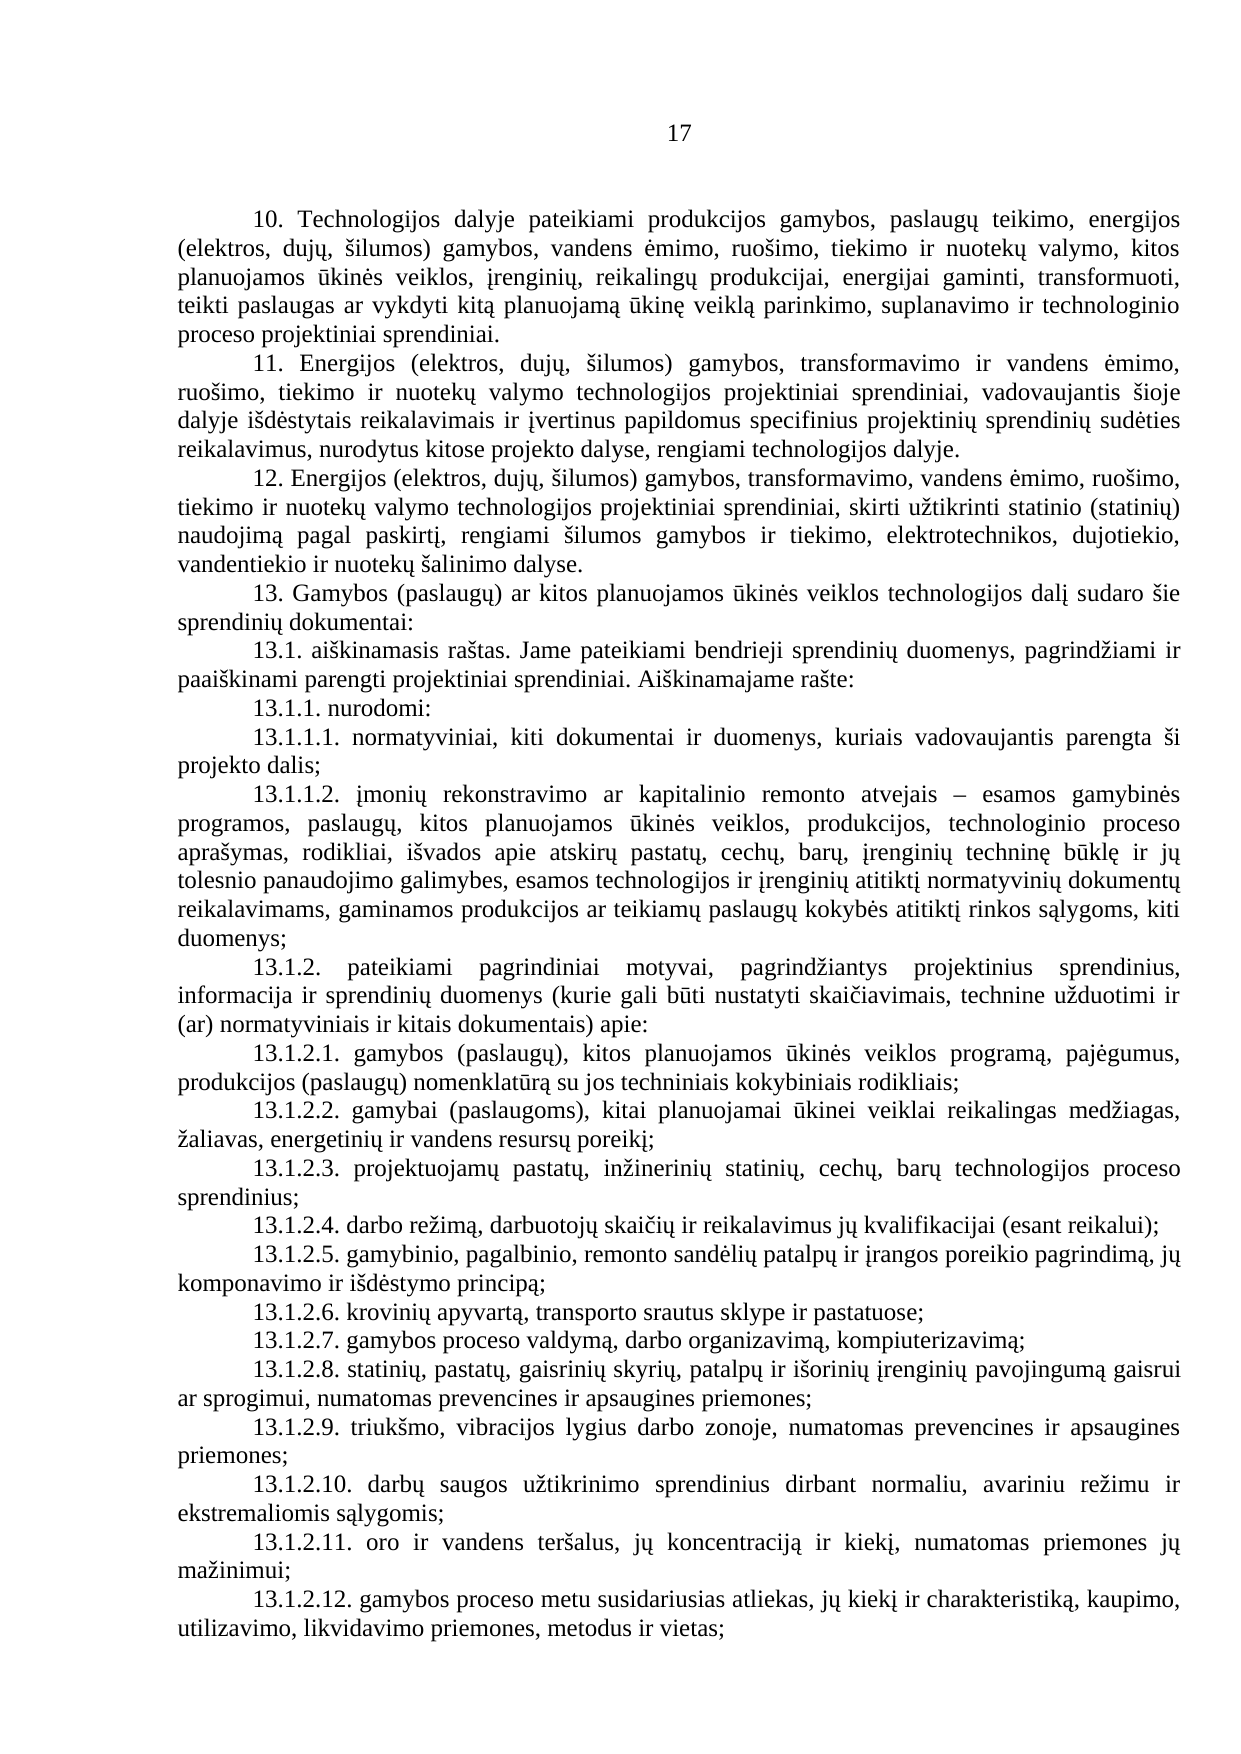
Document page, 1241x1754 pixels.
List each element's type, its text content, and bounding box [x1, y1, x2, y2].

text 13.1.2.5. gamybinio, pagalbinio, remonto sandėlių patalpų ir įrangos poreikio pagrindimą, jų komponavimo ir išdėstymo principą; [177, 1239, 1181, 1297]
text 13.1.2.12. gamybos proceso metu susidariusias atliekas, jų kiekį ir charakteristiką, kaupimo, utilizavimo, likvidavimo priemones, metodus ir vietas; [177, 1584, 1181, 1642]
text 13.1.2.9. triukšmo, vibracijos lygius darbo zonoje, numatomas prevencines ir apsaugines priemones; [177, 1412, 1181, 1469]
text 13.1. aiškinamasis raštas. Jame pateikiami bendrieji sprendinių duomenys, pagrindžiami ir paaiškinami parengti projektiniai sprendiniai. Aiškinamajame rašte: [177, 636, 1181, 693]
text 13.1.2.4. darbo režimą, darbuotojų skaičių ir reikalavimus jų kvalifikacijai (esant reikalui); [177, 1211, 1181, 1239]
text 13.1.2. pateikiami pagrindiniai motyvai, pagrindžiantys projektinius sprendinius, informacija ir sprendinių duomenys (kurie gali būti nustatyti skaičiavimais, technine užduotimi ir (ar) normatyviniais ir kitais dokumentais) apie: [177, 952, 1181, 1038]
text 13.1.2.11. oro ir vandens teršalus, jų koncentraciją ir kiekį, numatomas priemones jų mažinimui; [177, 1527, 1181, 1584]
text 13.1.2.10. darbų saugos užtikrinimo sprendinius dirbant normaliu, avariniu režimu ir ekstremaliomis sąlygomis; [177, 1469, 1181, 1527]
text 13.1.1.2. įmonių rekonstravimo ar kapitalinio remonto atvejais – esamos gamybinės programos, paslaugų, kitos planuojamos ūkinės veiklos, produkcijos, technologinio proceso aprašymas, rodikliai, išvados apie atskirų pastatų, cechų, barų, įrenginių techninę būklę ir jų tolesnio panaudojimo galimybes, esamos technologijos ir įrenginių atitiktį normatyvinių dokumentų reikalavimams, gaminamos produkcijos ar teikiamų paslaugų kokybės atitiktį rinkos sąlygoms, kiti duomenys; [177, 779, 1181, 952]
text 13.1.2.6. krovinių apyvartą, transporto srautus sklype ir pastatuose; [177, 1297, 1181, 1326]
text 13.1.2.3. projektuojamų pastatų, inžinerinių statinių, cechų, barų technologijos proceso sprendinius; [177, 1153, 1181, 1211]
text 13.1.2.7. gamybos proceso valdymą, darbo organizavimą, kompiuterizavimą; [177, 1326, 1181, 1354]
text 13.1.2.8. statinių, pastatų, gaisrinių skyrių, patalpų ir išorinių įrenginių pavojingumą gaisrui ar sprogimui, numatomas prevencines ir apsaugines priemones; [177, 1354, 1181, 1412]
text 13.1.2.1. gamybos (paslaugų), kitos planuojamos ūkinės veiklos programą, pajėgumus, produkcijos (paslaugų) nomenklatūrą su jos techniniais kokybiniais rodikliais; [177, 1038, 1181, 1096]
text 13. Gamybos (paslaugų) ar kitos planuojamos ūkinės veiklos technologijos dalį sudaro šie sprendinių dokumentai: [177, 578, 1181, 636]
text 13.1.1.1. normatyviniai, kiti dokumentai ir duomenys, kuriais vadovaujantis parengta ši projekto dalis; [177, 722, 1181, 779]
text 12. Energijos (elektros, dujų, šilumos) gamybos, transformavimo, vandens ėmimo, ruošimo, tiekimo ir nuotekų valymo technologijos projektiniai sprendiniai, skirti užtikrinti statinio (statinių) naudojimą pagal paskirtį, rengiami šilumos gamybos ir tiekimo, elektrotechnikos, dujotiekio, vandentiekio ir nuotekų šalinimo dalyse. [177, 463, 1181, 578]
text 10. Technologijos dalyje pateikiami produkcijos gamybos, paslaugų teikimo, energijos (elektros, dujų, šilumos) gamybos, vandens ėmimo, ruošimo, tiekimo ir nuotekų valymo, kitos planuojamos ūkinės veiklos, įrenginių, reikalingų produkcijai, energijai gaminti, transformuoti, teikti paslaugas ar vykdyti kitą planuojamą ūkinę veiklą parinkimo, suplanavimo ir technologinio proceso projektiniai sprendiniai. [177, 204, 1181, 348]
text 11. Energijos (elektros, dujų, šilumos) gamybos, transformavimo ir vandens ėmimo, ruošimo, tiekimo ir nuotekų valymo technologijos projektiniai sprendiniai, vadovaujantis šioje dalyje išdėstytais reikalavimais ir įvertinus papildomus specifinius projektinių sprendinių sudėties reikalavimus, nurodytus kitose projekto dalyse, rengiami technologijos dalyje. [177, 348, 1181, 463]
text 13.1.2.2. gamybai (paslaugoms), kitai planuojamai ūkinei veiklai reikalingas medžiagas, žaliavas, energetinių ir vandens resursų poreikį; [177, 1096, 1181, 1153]
text 13.1.1. nurodomi: [177, 693, 1181, 722]
